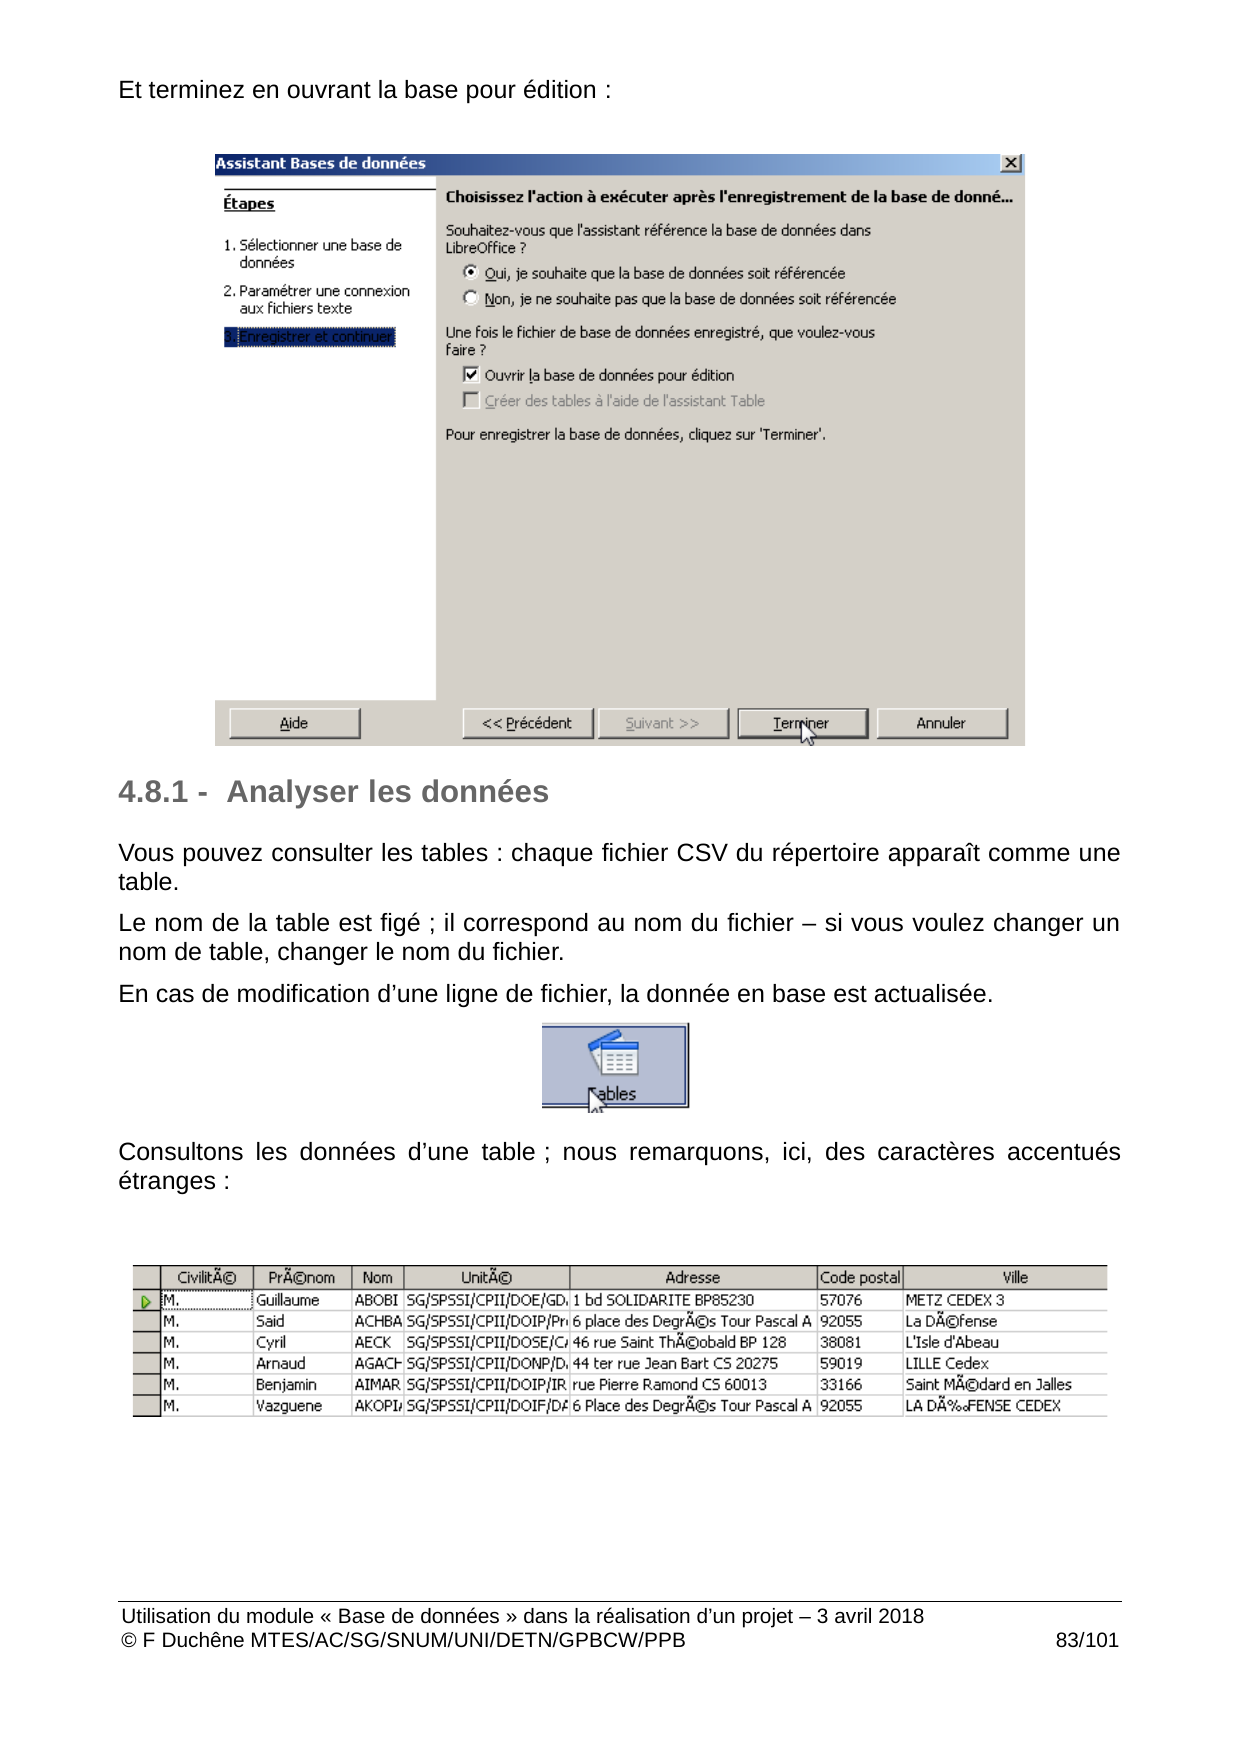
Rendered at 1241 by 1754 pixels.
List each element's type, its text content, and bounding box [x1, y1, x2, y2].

picture [215, 154, 1026, 746]
text Le nom de la table est figé ; il correspond au nom du fichier – si vous voulez changer un nom de table, changer le nom du fichier. [118, 908, 1122, 966]
text En cas de modification d’une ligne de fichier, la donnée en base est actualisée. [118, 979, 1122, 1008]
picture [132, 1265, 1108, 1417]
text Et terminez en ouvrant la base pour édition : [118, 75, 1122, 104]
text Consultons les données d’une table ; nous remarquons, ici, des caractères accentués étranges : [118, 1137, 1122, 1195]
subtitle Analyser les données [118, 772, 1122, 808]
text Vous pouvez consulter les tables : chaque fichier CSV du répertoire apparaît comme une table. [118, 838, 1122, 896]
picture [542, 1020, 699, 1113]
